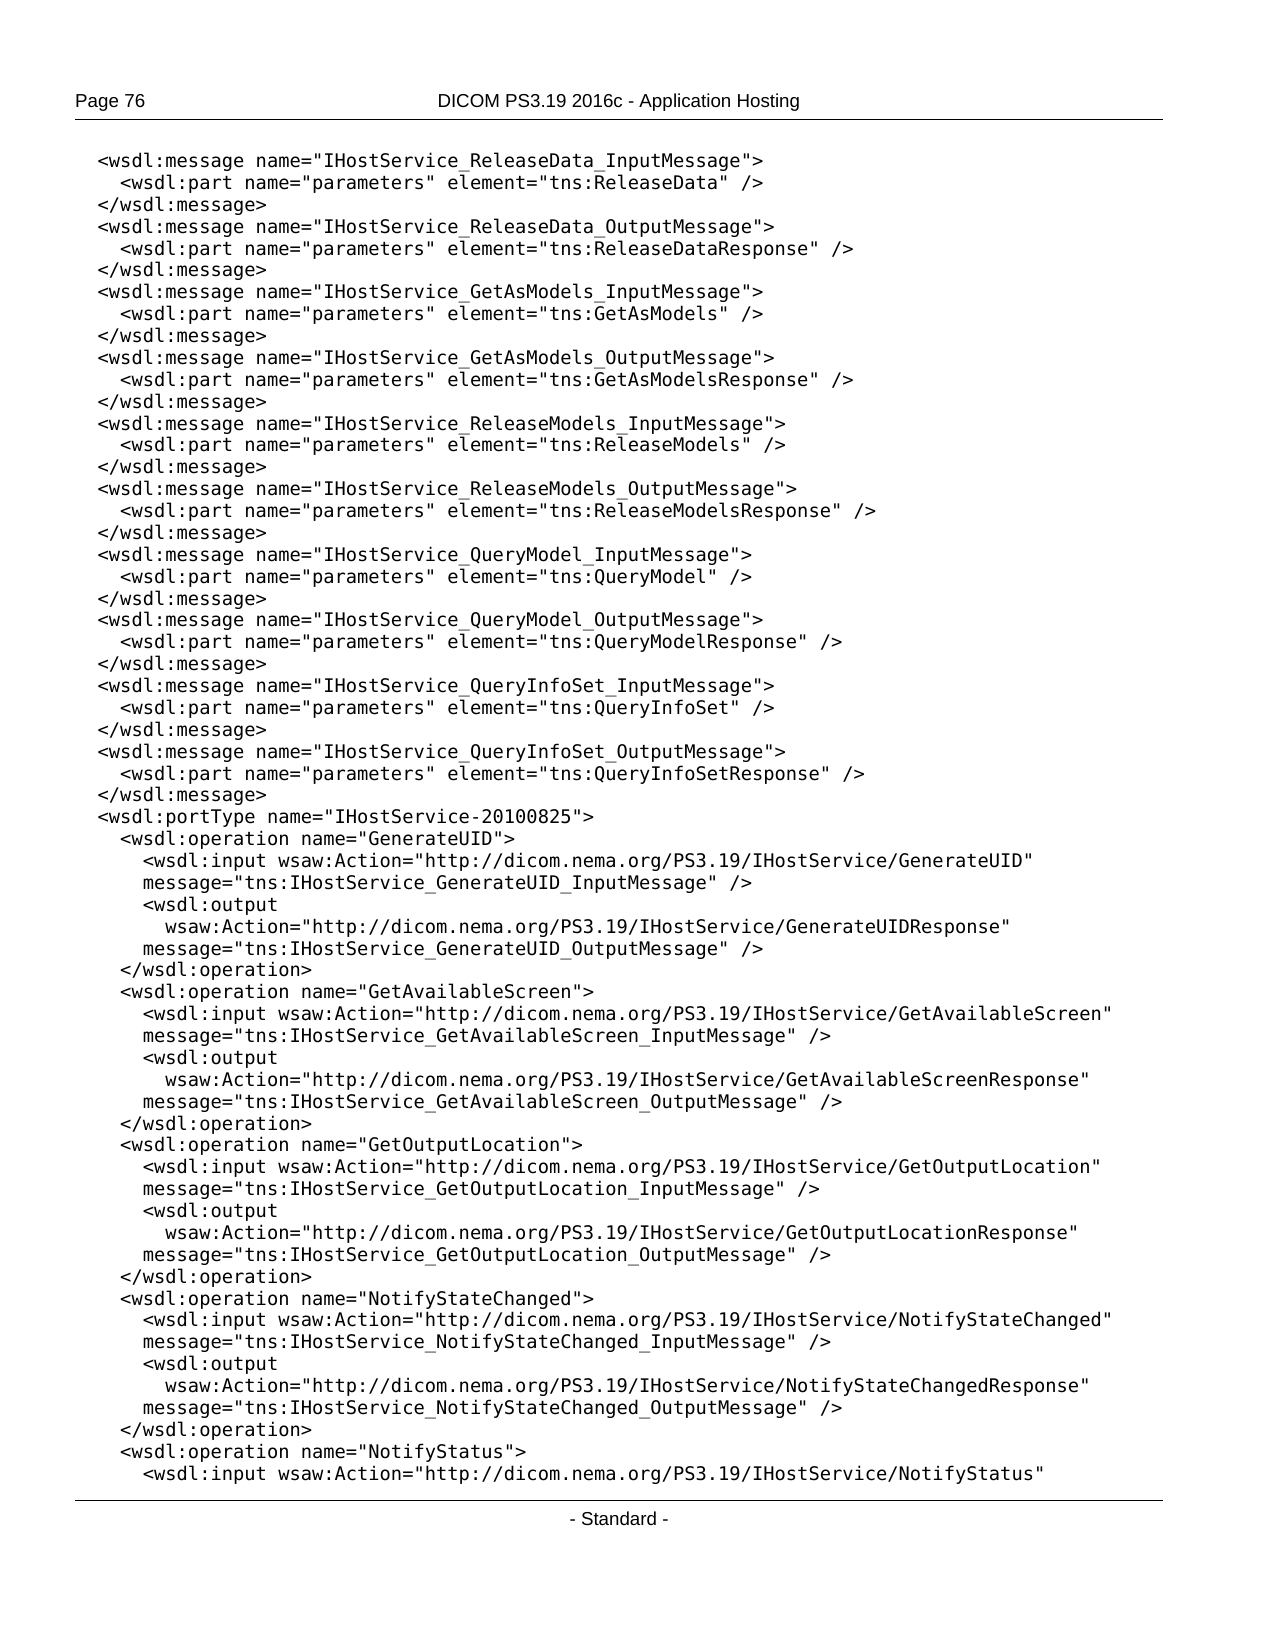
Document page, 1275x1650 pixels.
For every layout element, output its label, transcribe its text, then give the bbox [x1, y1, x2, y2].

text <wsdl:message name="IHostService_ReleaseData_InputMessage"> <wsdl:part name="parameters" element="tns:ReleaseData" /> </wsdl:message> <wsdl:message name="IHostService_ReleaseData_OutputMessage"> <wsdl:part name="parameters" element="tns:ReleaseDataResponse" /> </wsdl:message> <wsdl:message name="IHostService_GetAsModels_InputMessage"> <wsdl:part name="parameters" element="tns:GetAsModels" /> </wsdl:message> <wsdl:message name="IHostService_GetAsModels_OutputMessage"> <wsdl:part name="parameters" element="tns:GetAsModelsResponse" /> </wsdl:message> <wsdl:message name="IHostService_ReleaseModels_InputMessage"> <wsdl:part name="parameters" element="tns:ReleaseModels" /> </wsdl:message> <wsdl:message name="IHostService_ReleaseModels_OutputMessage"> <wsdl:part name="parameters" element="tns:ReleaseModelsResponse" /> </wsdl:message> <wsdl:message name="IHostService_QueryModel_InputMessage"> <wsdl:part name="parameters" element="tns:QueryModel" /> </wsdl:message> <wsdl:message name="IHostService_QueryModel_OutputMessage"> <wsdl:part name="parameters" element="tns:QueryModelResponse" /> </wsdl:message> <wsdl:message name="IHostService_QueryInfoSet_InputMessage"> <wsdl:part name="parameters" element="tns:QueryInfoSet" /> </wsdl:message> <wsdl:message name="IHostService_QueryInfoSet_OutputMessage"> <wsdl:part name="parameters" element="tns:QueryInfoSetResponse" /> </wsdl:message> <wsdl:portType name="IHostService-20100825"> <wsdl:operation name="GenerateUID"> <wsdl:input wsaw:Action="http://dicom.nema.org/PS3.19/IHostService/GenerateUID" message="tns:IHostService_GenerateUID_InputMessage" /> <wsdl:output wsaw:Action="http://dicom.nema.org/PS3.19/IHostService/GenerateUIDResponse" message="tns:IHostService_GenerateUID_OutputMessage" /> </wsdl:operation> <wsdl:operation name="GetAvailableScreen"> <wsdl:input wsaw:Action="http://dicom.nema.org/PS3.19/IHostService/GetAvailableScreen" message="tns:IHostService_GetAvailableScreen_InputMessage" /> <wsdl:output wsaw:Action="http://dicom.nema.org/PS3.19/IHostService/GetAvailableScreenResponse" message="tns:IHostService_GetAvailableScreen_OutputMessage" /> </wsdl:operation> <wsdl:operation name="GetOutputLocation"> <wsdl:input wsaw:Action="http://dicom.nema.org/PS3.19/IHostService/GetOutputLocation" message="tns:IHostService_GetOutputLocation_InputMessage" /> <wsdl:output wsaw:Action="http://dicom.nema.org/PS3.19/IHostService/GetOutputLocationResponse" message="tns:IHostService_GetOutputLocation_OutputMessage" /> </wsdl:operation> <wsdl:operation name="NotifyStateChanged"> <wsdl:input wsaw:Action="http://dicom.nema.org/PS3.19/IHostService/NotifyStateChanged" message="tns:IHostService_NotifyStateChanged_InputMessage" /> <wsdl:output wsaw:Action="http://dicom.nema.org/PS3.19/IHostService/NotifyStateChangedResponse" message="tns:IHostService_NotifyStateChanged_OutputMessage" /> </wsdl:operation> <wsdl:operation name="NotifyStatus"> <wsdl:input wsaw:Action="http://dicom.nema.org/PS3.19/IHostService/NotifyStatus" [75, 150, 1162, 1484]
